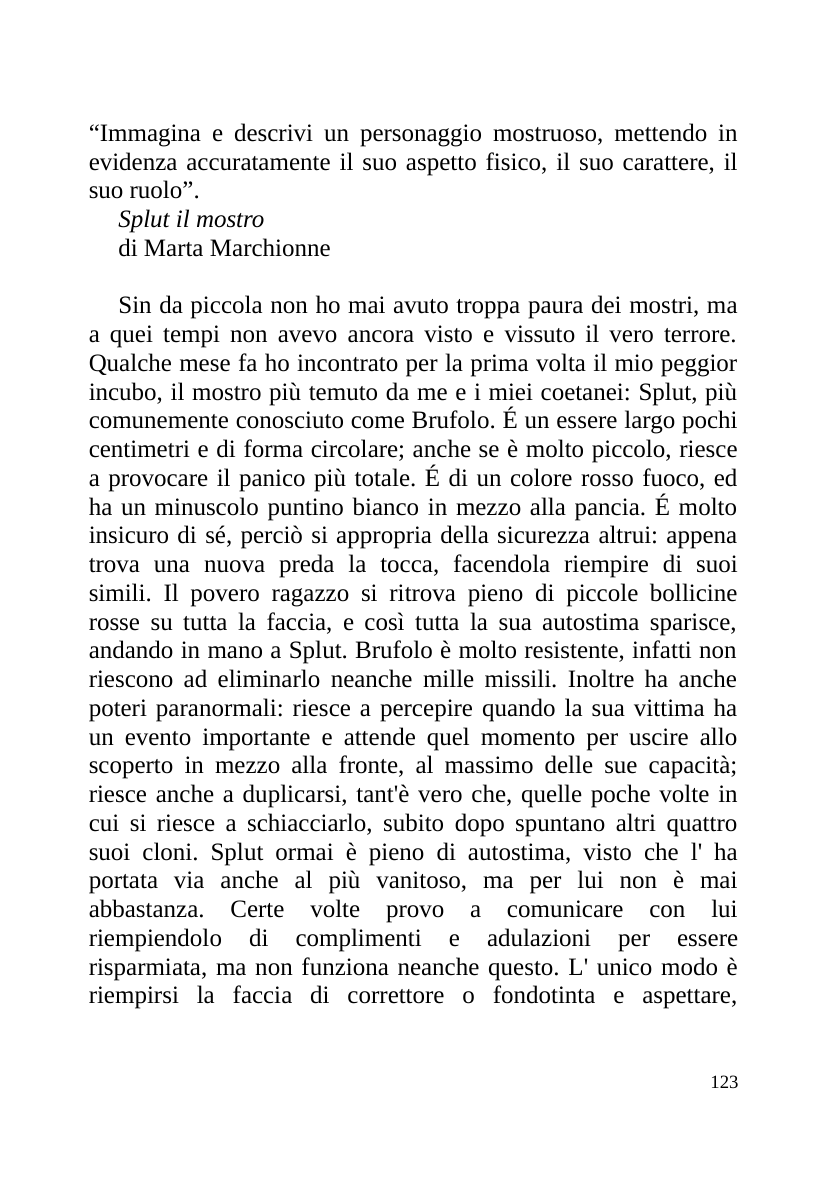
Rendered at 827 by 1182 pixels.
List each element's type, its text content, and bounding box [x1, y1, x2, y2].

text “Immagina e descrivi un personaggio mostruoso, mettendo in evidenza accuratamente il suo aspetto fisico, il suo carattere, il suo ruolo”. [88, 118, 738, 204]
text di Marta Marchionne [88, 233, 738, 262]
text Sin da piccola non ho mai avuto troppa paura dei mostri, ma a quei tempi non avevo ancora visto e vissuto il vero terrore. Qualche mese fa ho incontrato per la prima volta il mio peggior incubo, il mostro più temuto da me e i miei coetanei: Splut, più comunemente conosciuto come Brufolo. É un essere largo pochi centimetri e di forma circolare; anche se è molto piccolo, riesce a provocare il panico più totale. É di un colore rosso fuoco, ed ha un minuscolo puntino bianco in mezzo alla pancia. É molto insicuro di sé, perciò si appropria della sicurezza altrui: appena trova una nuova preda la tocca, facendola riempire di suoi simili. Il povero ragazzo si ritrova pieno di piccole bollicine rosse su tutta la faccia, e così tutta la sua autostima sparisce, andando in mano a Splut. Brufolo è molto resistente, infatti non riescono ad eliminarlo neanche mille missili. Inoltre ha anche poteri paranormali: riesce a percepire quando la sua vittima ha un evento importante e attende quel momento per uscire allo scoperto in mezzo alla fronte, al massimo delle sue capacità; riesce anche a duplicarsi, tant'è vero che, quelle poche volte in cui si riesce a schiacciarlo, subito dopo spuntano altri quattro suoi cloni. Splut ormai è pieno di autostima, visto che l' ha portata via anche al più vanitoso, ma per lui non è mai abbastanza. Certe volte provo a comunicare con lui riempiendolo di complimenti e adulazioni per essere risparmiata, ma non funziona neanche questo. L' unico modo è riempirsi la faccia di correttore o fondotinta e aspettare, [88, 291, 738, 1009]
text Splut il mostro [88, 204, 738, 233]
